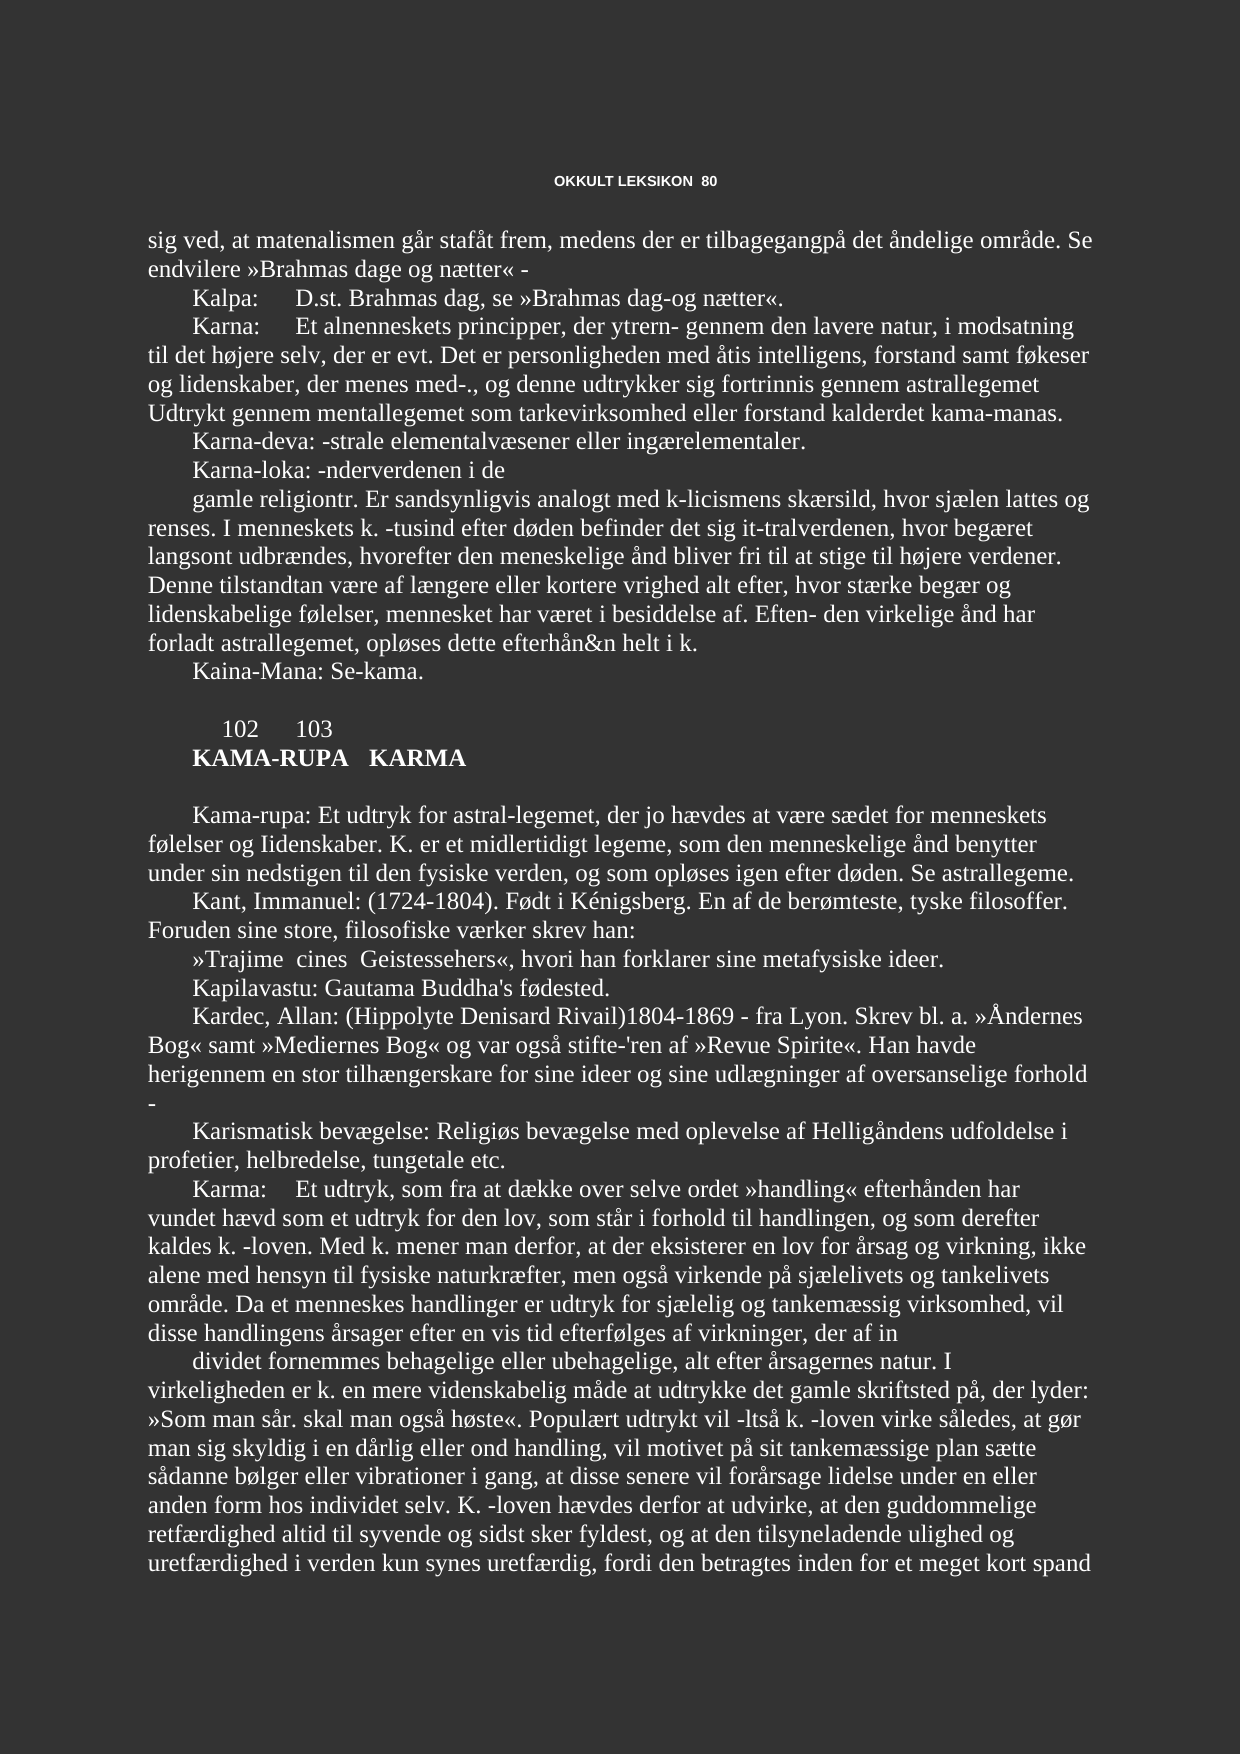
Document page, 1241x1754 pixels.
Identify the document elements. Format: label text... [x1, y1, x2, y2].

text Kardec, Allan: (Hippolyte Deni­sard Rivail)1804-1869 - fra Lyon. Skrev bl. a. »Åndernes Bog« samt »Mediernes Bog« og var også stifte-'ren af »Revue Spirite«. Han havde herigennem en stor tilhængerskare for sine ideer og sine udlægninger af oversanselige forhold - [148, 1001, 1092, 1116]
text Kaina-Mana: Se-kama. [148, 656, 1092, 685]
text Kapilavastu: Gautama Buddha's fødested. [148, 973, 1092, 1001]
text Kant, Immanuel: (1724-1804). Født i Kénigsberg. En af de berøm­teste, tyske filosoffer. Foruden sine store, filosofiske værker skrev han: [148, 886, 1092, 944]
text Karma: Et udtryk, som fra at dække over selve ordet »handling« efterhånden har vundet hævd som et udtryk for den lov, som står i for­hold til handlingen, og som derefter kaldes k. -loven. Med k. mener man derfor, at der eksisterer en lov for årsag og virkning, ikke alene med hensyn til fysiske naturkræfter, men også virkende på sjælelivets og tan­kelivets område. Da et menneskes handlinger er udtryk for sjælelig og tankemæssig virksomhed, vil disse handlingens årsager efter en vis tid efterfølges af virkninger, der af in­ [148, 1174, 1092, 1346]
text Karna: Et alnenneskets princip­per, der ytrern- gennem den lavere natur, i modsatning til det højere selv, der er evt. Det er personlig­heden med åtis intelligens, for­stand samt føkeser og lidenskaber, der menes med-., og denne udtryk­ker sig fortrinnis gennem astralle­gemet Udtrykt gennem mentalle­gemet som tarkevirksomhed eller forstand kalderdet kama-manas. [148, 311, 1092, 426]
text »Trajime cines Geistessehers«, hvori han forklarer sine metafysiske ideer. [148, 944, 1092, 973]
text Kama-rupa: Et udtryk for astral-legemet, der jo hævdes at være sæ­det for menneskets følelser og Ii­denskaber. K. er et midlertidigt le­geme, som den menneskelige ånd benytter under sin nedstigen til den fysiske verden, og som opløses igen efter døden. Se astrallegeme. [148, 800, 1092, 886]
text Karismatisk bevægelse: Religiøs bevægelse med oplevelse af Hellig­åndens udfoldelse i profetier, hel­bredelse, tungetale etc. [148, 1116, 1092, 1174]
text gamle religiontr. Er sandsynligvis analogt med k-licismens skærsild, hvor sjælen lattes og renses. I men­neskets k. -tusind efter døden be­finder det sig it-tralverdenen, hvor begæret langsont udbrændes, hvor­efter den meneskelige ånd bliver fri til at stige til højere verdener. Denne tilstandtan være af længere eller kortere vrighed alt efter, hvor stærke begær og lidenskabelige fø­lelser, mennesket har været i besid­delse af. Eften- den virkelige ånd har forladt astrallegemet, opløses dette efterhån&n helt i k. [148, 484, 1092, 656]
text KAMA-RUPA KARMA [148, 743, 1092, 771]
text Karna-deva: -strale elemental­væsener eller ingærelementaler. [148, 426, 1092, 455]
text sig ved, at matena­lismen går stafåt frem, medens der er tilbagegangpå det åndelige om­råde. Se endvilere »Brahmas dage og nætter« - [148, 225, 1092, 283]
text 102 103 [148, 714, 1092, 743]
text dividet fornemmes behagelige eller ubehagelige, alt efter årsagernes natur. I virkeligheden er k. en mere videnskabelig måde at udtrykke det gamle skriftsted på, der lyder: »Som man sår. skal man også høste«. Po­pulært udtrykt vil -ltså k. -loven vir­ke således, at gør man sig skyldig i en dårlig eller ond handling, vil mo­tivet på sit tankemæssige plan sætte sådanne bølger eller vibrationer i gang, at disse senere vil forårsage li­delse under en eller anden form hos individet selv. K. -loven hævdes der­for at udvirke, at den guddommeli­ge retfærdighed altid til syvende og sidst sker fyldest, og at den tilsyne­ladende ulighed og uretfærdighed i verden kun synes uretfærdig, fordi den betragtes inden for et meget kort spand [148, 1346, 1092, 1576]
text Kalpa: D.st. Brahmas dag, se »Brahmas dag-og nætter«. [148, 283, 1092, 311]
text Karna-loka: -nderverdenen i de [148, 455, 1092, 484]
